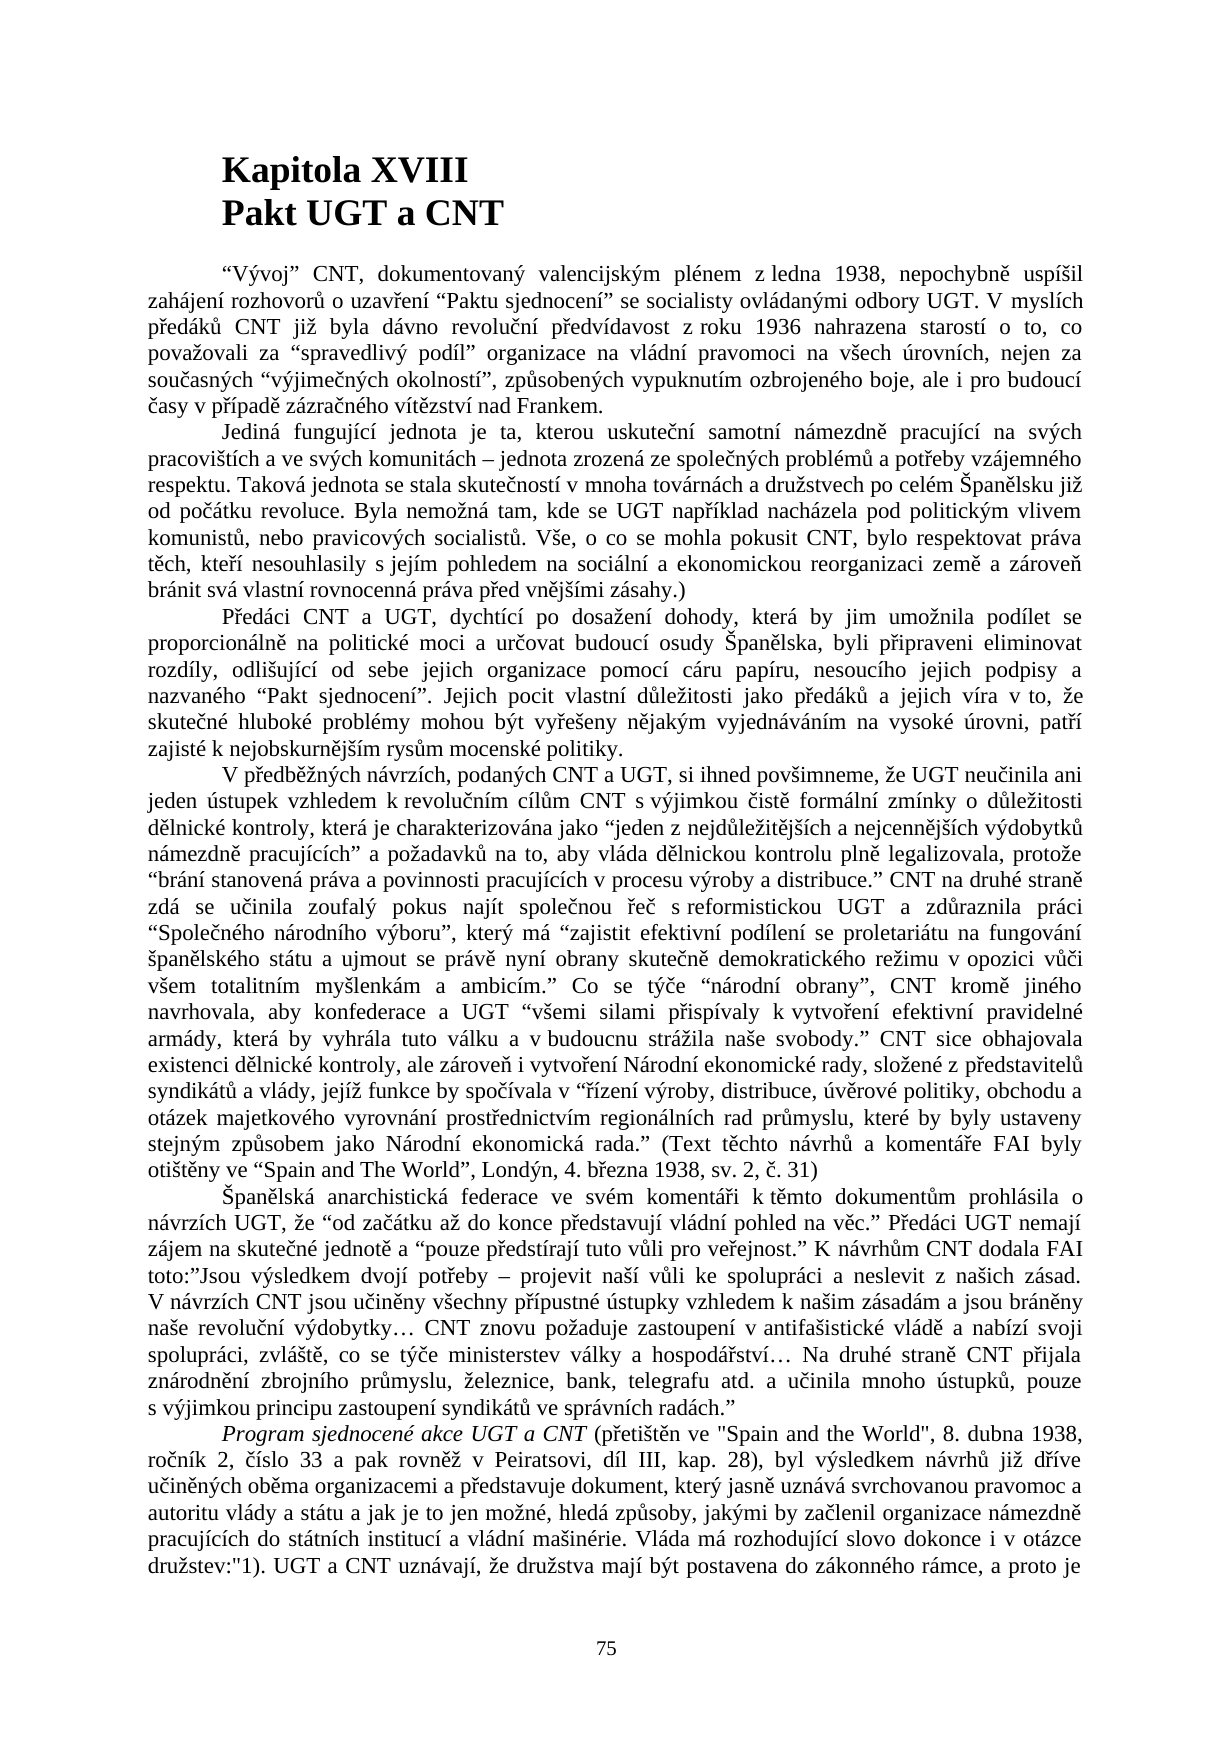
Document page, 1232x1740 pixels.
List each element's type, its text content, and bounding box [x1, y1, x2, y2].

text “Vývoj” CNT, dokumentovaný valencijským plénem z ledna 1938, nepochybně uspíšil zahájení rozhovorů o uzavření “Paktu sjednocení” se socialisty ovládanými odbory UGT. V myslích předáků CNT již byla dávno revoluční předvídavost z roku 1936 nahrazena starostí o to, co považovali za “spravedlivý podíl” organizace na vládní pravomoci na všech úrovních, nejen za současných “výjimečných okolností”, způsobených vypuknutím ozbrojeného boje, ale i pro budoucí časy v případě zázračného vítězství nad Frankem. [148, 260, 1083, 418]
text Program sjednocené akce UGT a CNT (přetištěn ve "Spain and the World", 8. dubna 1938, ročník 2, číslo 33 a pak rovněž v Peiratsovi, díl III, kap. 28), byl výsledkem návrhů již dříve učiněných oběma organizacemi a představuje dokument, který jasně uznává svrchovanou pravomoc a autoritu vlády a státu a jak je to jen možné, hledá způsoby, jakými by začlenil organizace námezdně pracujících do státních institucí a vládní mašinérie. Vláda má rozhodující slovo dokonce i v otázce družstev:"1). UGT a CNT uznávají, že družstva mají být postavena do zákonného rámce, a proto je [148, 1420, 1083, 1578]
text Kapitola XVIII [148, 148, 1083, 191]
text Španělská anarchistická federace ve svém komentáři k těmto dokumentům prohlásila o návrzích UGT, že “od začátku až do konce představují vládní pohled na věc.” Předáci UGT nemají zájem na skutečné jednotě a “pouze předstírají tuto vůli pro veřejnost.” K návrhům CNT dodala FAI toto:”Jsou výsledkem dvojí potřeby – projevit naší vůli ke spolupráci a neslevit z našich zásad. V návrzích CNT jsou učiněny všechny přípustné ústupky vzhledem k našim zásadám a jsou bráněny naše revoluční výdobytky… CNT znovu požaduje zastoupení v antifašistické vládě a nabízí svoji spolupráci, zvláště, co se týče ministerstev války a hospodářství… Na druhé straně CNT přijala znárodnění zbrojního průmyslu, železnice, bank, telegrafu atd. a učinila mnoho ústupků, pouze s výjimkou principu zastoupení syndikátů ve správních radách.” [148, 1183, 1083, 1420]
text V předběžných návrzích, podaných CNT a UGT, si ihned povšimneme, že UGT neučinila ani jeden ústupek vzhledem k revolučním cílům CNT s výjimkou čistě formální zmínky o důležitosti dělnické kontroly, která je charakterizována jako “jeden z nejdůležitějších a nejcennějších výdobytků námezdně pracujících” a požadavků na to, aby vláda dělnickou kontrolu plně legalizovala, protože “brání stanovená práva a povinnosti pracujících v procesu výroby a distribuce.” CNT na druhé straně zdá se učinila zoufalý pokus najít společnou řeč s reformistickou UGT a zdůraznila práci “Společného národního výboru”, který má “zajistit efektivní podílení se proletariátu na fungování španělského státu a ujmout se právě nyní obrany skutečně demokratického režimu v opozici vůči všem totalitním myšlenkám a ambicím.” Co se týče “národní obrany”, CNT kromě jiného navrhovala, aby konfederace a UGT “všemi silami přispívaly k vytvoření efektivní pravidelné armády, která by vyhrála tuto válku a v budoucnu strážila naše svobody.” CNT sice obhajovala existenci dělnické kontroly, ale zároveň i vytvoření Národní ekonomické rady, složené z představitelů syndikátů a vlády, jejíž funkce by spočívala v “řízení výroby, distribuce, úvěrové politiky, obchodu a otázek majetkového vyrovnání prostřednictvím regionálních rad průmyslu, které by byly ustaveny stejným způsobem jako Národní ekonomická rada.” (Text těchto návrhů a komentáře FAI byly otištěny ve “Spain and The World”, Londýn, 4. března 1938, sv. 2, č. 31) [148, 761, 1083, 1183]
text Předáci CNT a UGT, dychtící po dosažení dohody, která by jim umožnila podílet se proporcionálně na politické moci a určovat budoucí osudy Španělska, byli připraveni eliminovat rozdíly, odlišující od sebe jejich organizace pomocí cáru papíru, nesoucího jejich podpisy a nazvaného “Pakt sjednocení”. Jejich pocit vlastní důležitosti jako předáků a jejich víra v to, že skutečné hluboké problémy mohou být vyřešeny nějakým vyjednáváním na vysoké úrovni, patří zajisté k nejobskurnějším rysům mocenské politiky. [148, 603, 1083, 761]
text Jediná fungující jednota je ta, kterou uskuteční samotní námezdně pracující na svých pracovištích a ve svých komunitách – jednota zrozená ze společných problémů a potřeby vzájemného respektu. Taková jednota se stala skutečností v mnoha továrnách a družstvech po celém Španělsku již od počátku revoluce. Byla nemožná tam, kde se UGT například nacházela pod politickým vlivem komunistů, nebo pravicových socialistů. Vše, o co se mohla pokusit CNT, bylo respektovat práva těch, kteří nesouhlasily s jejím pohledem na sociální a ekonomickou reorganizaci země a zároveň bránit svá vlastní rovnocenná práva před vnějšími zásahy.) [148, 418, 1083, 603]
subtitle Pakt UGT a CNT [148, 191, 1083, 234]
